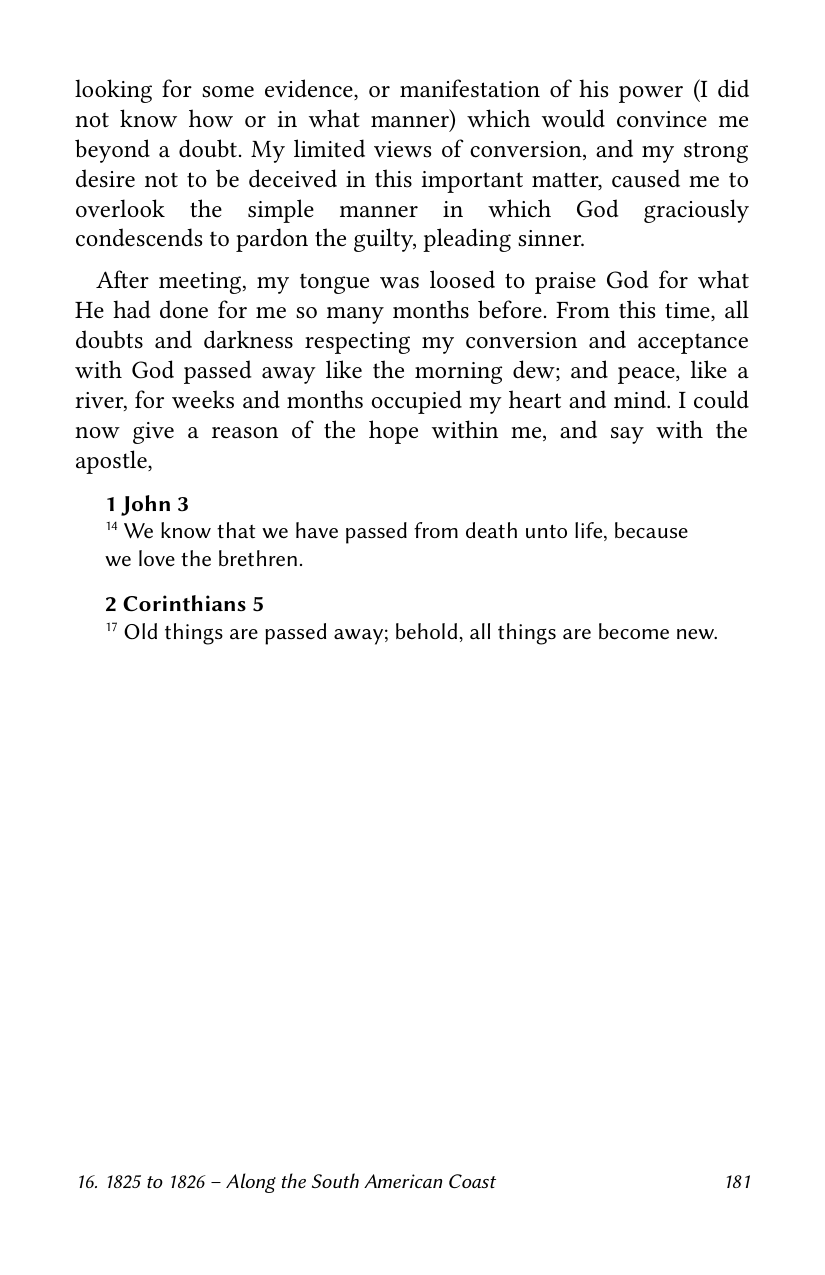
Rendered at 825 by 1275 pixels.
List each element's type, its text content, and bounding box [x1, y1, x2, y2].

text looking for some evidence, or manifestation of his power (I did not know how or in what manner) which would convince me beyond a doubt. My limited views of conversion, and my strong desire not to be deceived in this important matter, caused me to overlook the simple manner in which God graciously condescends to pardon the guilty, pleading sinner. [75, 75, 750, 253]
text 2 Corinthians 5 [105, 591, 750, 617]
text 17 Old things are passed away; behold, all things are become new. [105, 619, 720, 645]
text 1 John 3 [105, 491, 750, 517]
text 14 We know that we have passed from death unto life, because we love the brethren. [105, 518, 720, 572]
text After meeting, my tongue was loosed to praise God for what He had done for me so many months before. From this time, all doubts and darkness respecting my conversion and acceptance with God passed away like the morning dew; and peace, like a river, for weeks and months occupied my heart and mind. I could now give a reason of the hope within me, and say with the apostle, [75, 266, 750, 474]
